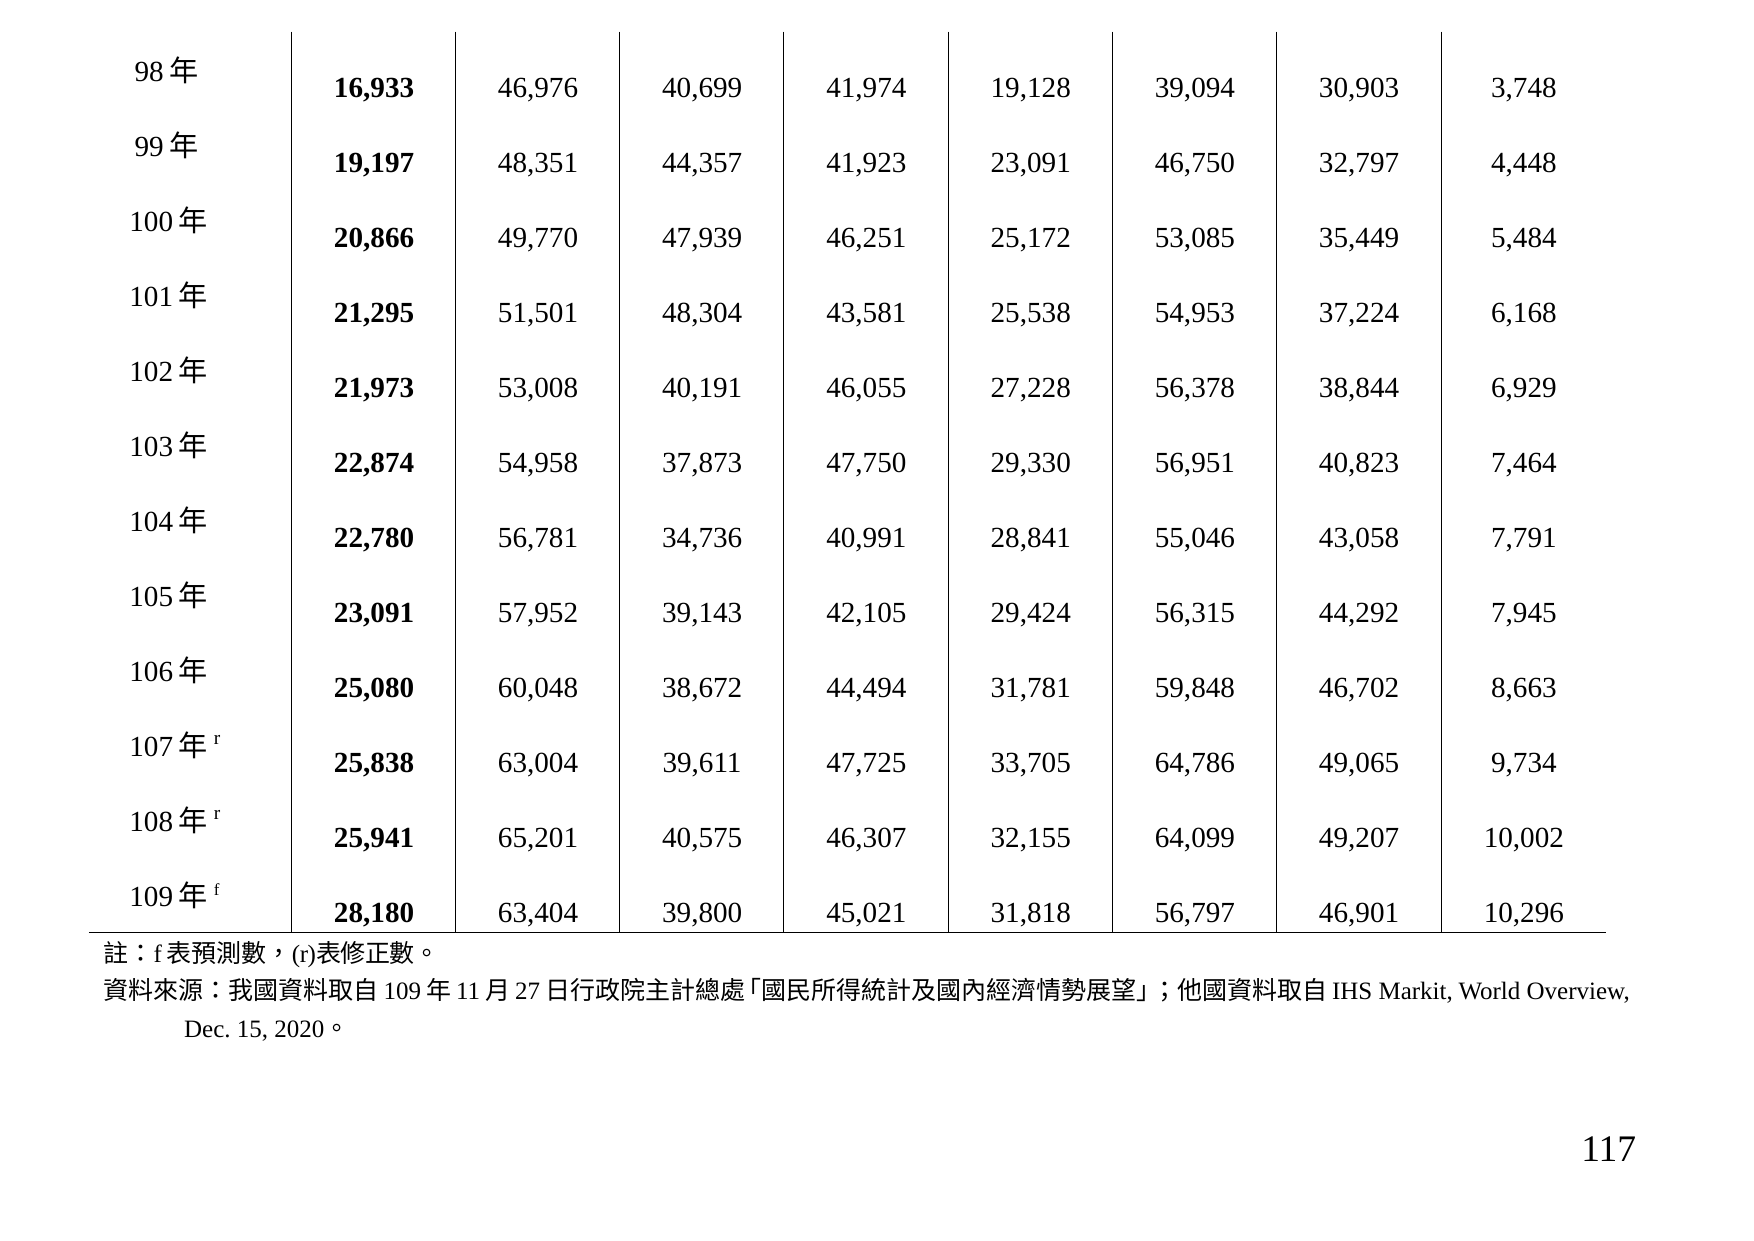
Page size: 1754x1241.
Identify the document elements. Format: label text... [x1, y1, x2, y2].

table_cell 40,699 [620, 32, 783, 107]
table_cell 22,780 [292, 482, 455, 557]
table_cell 46,976 [456, 32, 619, 107]
table_cell 6,168 [1442, 257, 1606, 332]
table_cell 43,581 [784, 257, 948, 332]
table_cell 99年 [89, 107, 291, 182]
table_cell 7,464 [1442, 407, 1606, 482]
table_cell 39,143 [620, 557, 783, 632]
table_cell 100年 [89, 182, 291, 257]
table_cell 56,378 [1113, 332, 1276, 407]
table_cell 102年 [89, 332, 291, 407]
table_cell 5,484 [1442, 182, 1606, 257]
table_cell 28,841 [949, 482, 1112, 557]
table_cell 47,725 [784, 707, 948, 782]
table_cell 59,848 [1113, 632, 1276, 707]
table_cell 41,974 [784, 32, 948, 107]
table_cell 37,224 [1277, 257, 1441, 332]
table_cell 51,501 [456, 257, 619, 332]
table_cell 33,705 [949, 707, 1112, 782]
table_cell 107年r [89, 707, 291, 782]
table_cell 40,823 [1277, 407, 1441, 482]
table_cell 32,797 [1277, 107, 1441, 182]
table_cell 16,933 [292, 32, 455, 107]
table_cell 60,048 [456, 632, 619, 707]
table_cell 55,046 [1113, 482, 1276, 557]
table_cell 54,953 [1113, 257, 1276, 332]
table_cell 56,781 [456, 482, 619, 557]
table_cell 32,155 [949, 782, 1112, 857]
table_cell 8,663 [1442, 632, 1606, 707]
table_cell 49,207 [1277, 782, 1441, 857]
table_cell 21,973 [292, 332, 455, 407]
table_cell 35,449 [1277, 182, 1441, 257]
table_cell 25,838 [292, 707, 455, 782]
table_cell 56,951 [1113, 407, 1276, 482]
text 資料來源：我國資料取自109年11月27日行政院主計總處「國民所得統計及國內經濟情勢展望」；他國資料取自IHS Markit, World Overview, Dec. 15, 2020。 [103, 970, 1636, 1045]
table_cell 42,105 [784, 557, 948, 632]
table_cell 46,702 [1277, 632, 1441, 707]
table_cell 39,800 [620, 857, 783, 932]
table_cell 40,575 [620, 782, 783, 857]
table_cell 31,818 [949, 857, 1112, 932]
table_cell 46,307 [784, 782, 948, 857]
table_cell 34,736 [620, 482, 783, 557]
table_cell 41,923 [784, 107, 948, 182]
table_cell 25,172 [949, 182, 1112, 257]
table_cell 3,748 [1442, 32, 1606, 107]
table_cell 38,844 [1277, 332, 1441, 407]
table_cell 40,991 [784, 482, 948, 557]
table_cell 103年 [89, 407, 291, 482]
table_cell 27,228 [949, 332, 1112, 407]
table_cell 56,315 [1113, 557, 1276, 632]
table_cell 37,873 [620, 407, 783, 482]
table_cell 46,055 [784, 332, 948, 407]
table_cell 29,424 [949, 557, 1112, 632]
table_cell 28,180 [292, 857, 455, 932]
table_cell 6,929 [1442, 332, 1606, 407]
table_cell 46,750 [1113, 107, 1276, 182]
table_cell 54,958 [456, 407, 619, 482]
table_cell 25,538 [949, 257, 1112, 332]
table_cell 44,357 [620, 107, 783, 182]
table_cell 23,091 [292, 557, 455, 632]
table_cell 20,866 [292, 182, 455, 257]
table_cell 49,770 [456, 182, 619, 257]
table_cell 64,099 [1113, 782, 1276, 857]
table_cell 44,494 [784, 632, 948, 707]
table_cell 48,351 [456, 107, 619, 182]
table_cell 63,404 [456, 857, 619, 932]
table_cell 53,085 [1113, 182, 1276, 257]
table_cell 4,448 [1442, 107, 1606, 182]
table_cell 19,128 [949, 32, 1112, 107]
table_cell 39,611 [620, 707, 783, 782]
table_cell 21,295 [292, 257, 455, 332]
table_cell 46,251 [784, 182, 948, 257]
table_cell 49,065 [1277, 707, 1441, 782]
table_cell 47,939 [620, 182, 783, 257]
table_cell 25,941 [292, 782, 455, 857]
table_cell 38,672 [620, 632, 783, 707]
table_cell 47,750 [784, 407, 948, 482]
text 註：f表預測數，(r)表修正數。 [103, 933, 1636, 970]
table_cell 104年 [89, 482, 291, 557]
table_cell 19,197 [292, 107, 455, 182]
table_cell 10,296 [1442, 857, 1606, 932]
table_cell 46,901 [1277, 857, 1441, 932]
table_cell 44,292 [1277, 557, 1441, 632]
table_cell 29,330 [949, 407, 1112, 482]
table_cell 9,734 [1442, 707, 1606, 782]
table_cell 109年f [89, 857, 291, 932]
table_cell 64,786 [1113, 707, 1276, 782]
table_cell 31,781 [949, 632, 1112, 707]
table_cell 25,080 [292, 632, 455, 707]
table_cell 23,091 [949, 107, 1112, 182]
table_cell 10,002 [1442, 782, 1606, 857]
table_cell 43,058 [1277, 482, 1441, 557]
table_cell 57,952 [456, 557, 619, 632]
table_cell 106年 [89, 632, 291, 707]
table_cell 53,008 [456, 332, 619, 407]
table_cell 105年 [89, 557, 291, 632]
table_cell 39,094 [1113, 32, 1276, 107]
table_cell 7,945 [1442, 557, 1606, 632]
table_cell 40,191 [620, 332, 783, 407]
table_cell 98年 [89, 32, 291, 107]
table_cell 30,903 [1277, 32, 1441, 107]
table_cell 48,304 [620, 257, 783, 332]
table_cell 63,004 [456, 707, 619, 782]
table_cell 7,791 [1442, 482, 1606, 557]
table_cell 45,021 [784, 857, 948, 932]
table_cell 101年 [89, 257, 291, 332]
table_cell 65,201 [456, 782, 619, 857]
table_cell 22,874 [292, 407, 455, 482]
table_cell 56,797 [1113, 857, 1276, 932]
table_cell 108年r [89, 782, 291, 857]
